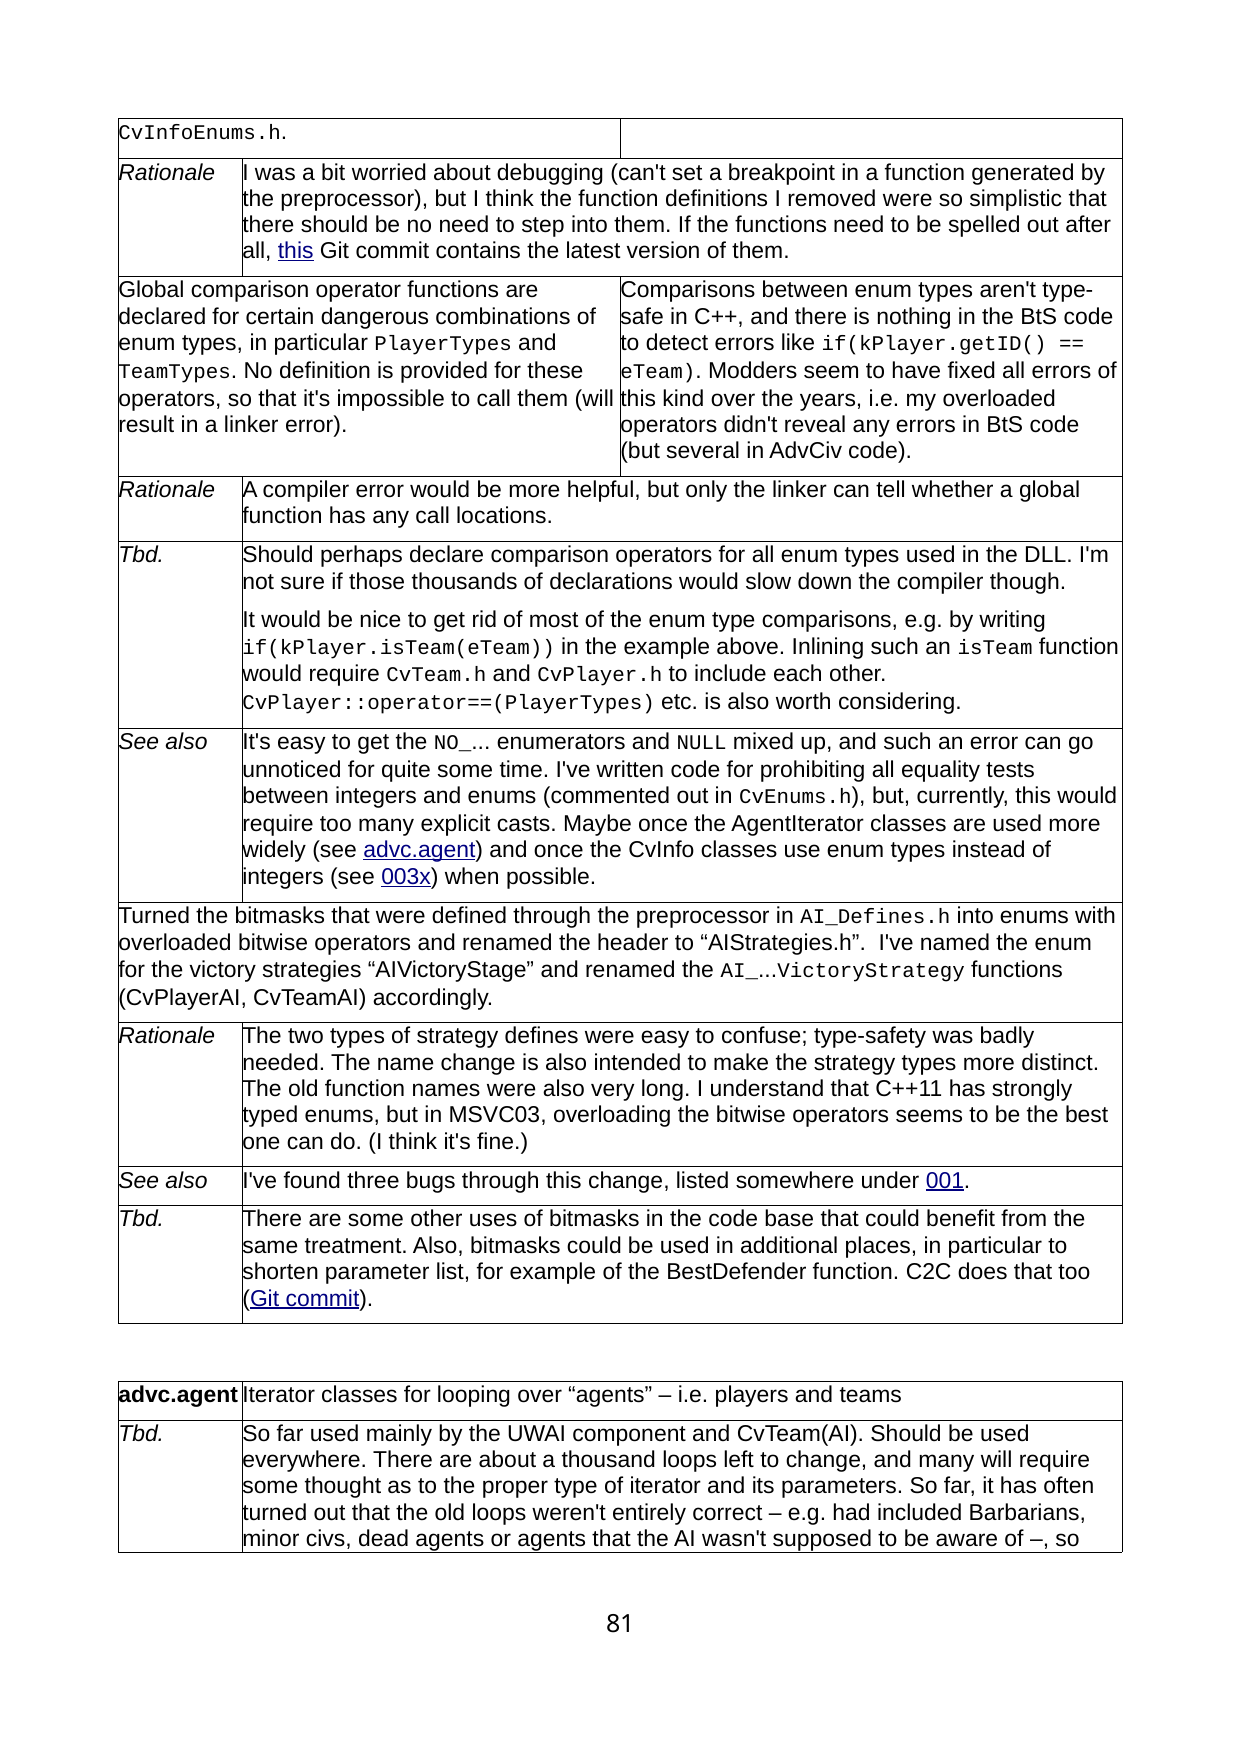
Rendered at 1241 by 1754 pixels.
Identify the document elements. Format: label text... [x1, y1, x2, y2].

table_header Iterator classes for looping over “agents” – i.e. players and teams [243, 1382, 1122, 1420]
table_cell Tbd. [119, 1206, 242, 1323]
table_cell Comparisons between enum types aren't type-safe in C++, and there is nothing in the BtS code to detect errors like if(kPlayer.getID() == eTeam). Modders seem to have fixed all errors of this kind over the years, i.e. my overloaded operators didn't reveal any errors in BtS code (but several in AdvCiv code). [621, 277, 1122, 476]
table_cell I've found three bugs through this change, listed somewhere under 001. [243, 1167, 1122, 1205]
table_cell Turned the bitmasks that were defined through the preprocessor in AI_Defines.h into enums with overloaded bitwise operators and renamed the header to “AIStrategies.h”. I've named the enum for the victory strategies “AIVictoryStage” and renamed the AI_...VictoryStrategy functions (CvPlayerAI, CvTeamAI) accordingly. [119, 903, 1122, 1022]
table_cell CvInfoEnums.h. [119, 119, 620, 158]
table_cell See also [119, 729, 242, 902]
table_header advc.agent [119, 1382, 242, 1420]
table_cell [621, 119, 1122, 158]
table_cell Tbd. [119, 1421, 242, 1552]
table_cell The two types of strategy defines were easy to confuse; type-safety was badly needed. The name change is also intended to make the strategy types more distinct. The old function names were also very long. I understand that C++11 has strongly typed enums, but in MSVC03, overloading the bitwise operators seems to be the best one can do. (I think it's fine.) [243, 1023, 1122, 1166]
table_cell Rationale [119, 477, 242, 541]
table_cell It's easy to get the NO_... enumerators and NULL mixed up, and such an error can go unnoticed for quite some time. I've written code for prohibiting all equality tests between integers and enums (commented out in CvEnums.h), but, currently, this would require too many explicit casts. Maybe once the AgentIterator classes are used more widely (see advc.agent) and once the CvInfo classes use enum types instead of integers (see 003x) when possible. [243, 729, 1122, 902]
table_cell Rationale [119, 1023, 242, 1166]
table_cell Global comparison operator functions are declared for certain dangerous combinations of enum types, in particular PlayerTypes and TeamTypes. No definition is provided for these operators, so that it's impossible to call them (will result in a linker error). [119, 277, 620, 476]
table_cell A compiler error would be more helpful, but only the linker can tell whether a global function has any call locations. [243, 477, 1122, 541]
table_cell Rationale [119, 159, 242, 276]
table_cell There are some other uses of bitmasks in the code base that could benefit from the same treatment. Also, bitmasks could be used in additional places, in particular to shorten parameter list, for example of the BestDefender function. C2C does that too (Git commit). [243, 1206, 1122, 1323]
table_cell Tbd. [119, 542, 242, 728]
table_cell See also [119, 1167, 242, 1205]
table_cell I was a bit worried about debugging (can't set a breakpoint in a function generated by the preprocessor), but I think the function definitions I removed were so simplistic that there should be no need to step into them. If the functions need to be spelled out after all, this Git commit contains the latest version of them. [243, 159, 1122, 276]
table_cell So far used mainly by the UWAI component and CvTeam(AI). Should be used everywhere. There are about a thousand loops left to change, and many will require some thought as to the proper type of iterator and its parameters. So far, it has often turned out that the old loops weren't entirely correct – e.g. had included Barbarians, minor civs, dead agents or agents that the AI wasn't supposed to be aware of –, so [243, 1421, 1122, 1552]
table_cell Should perhaps declare comparison operators for all enum types used in the DLL. I'm not sure if those thousands of declarations would slow down the compiler though. It would be nice to get rid of most of the enum type comparisons, e.g. by writing if(kPlayer.isTeam(eTeam)) in the example above. Inlining such an isTeam function would require CvTeam.h and CvPlayer.h to include each other. CvPlayer::operator==(PlayerTypes) etc. is also worth considering. [243, 542, 1122, 728]
